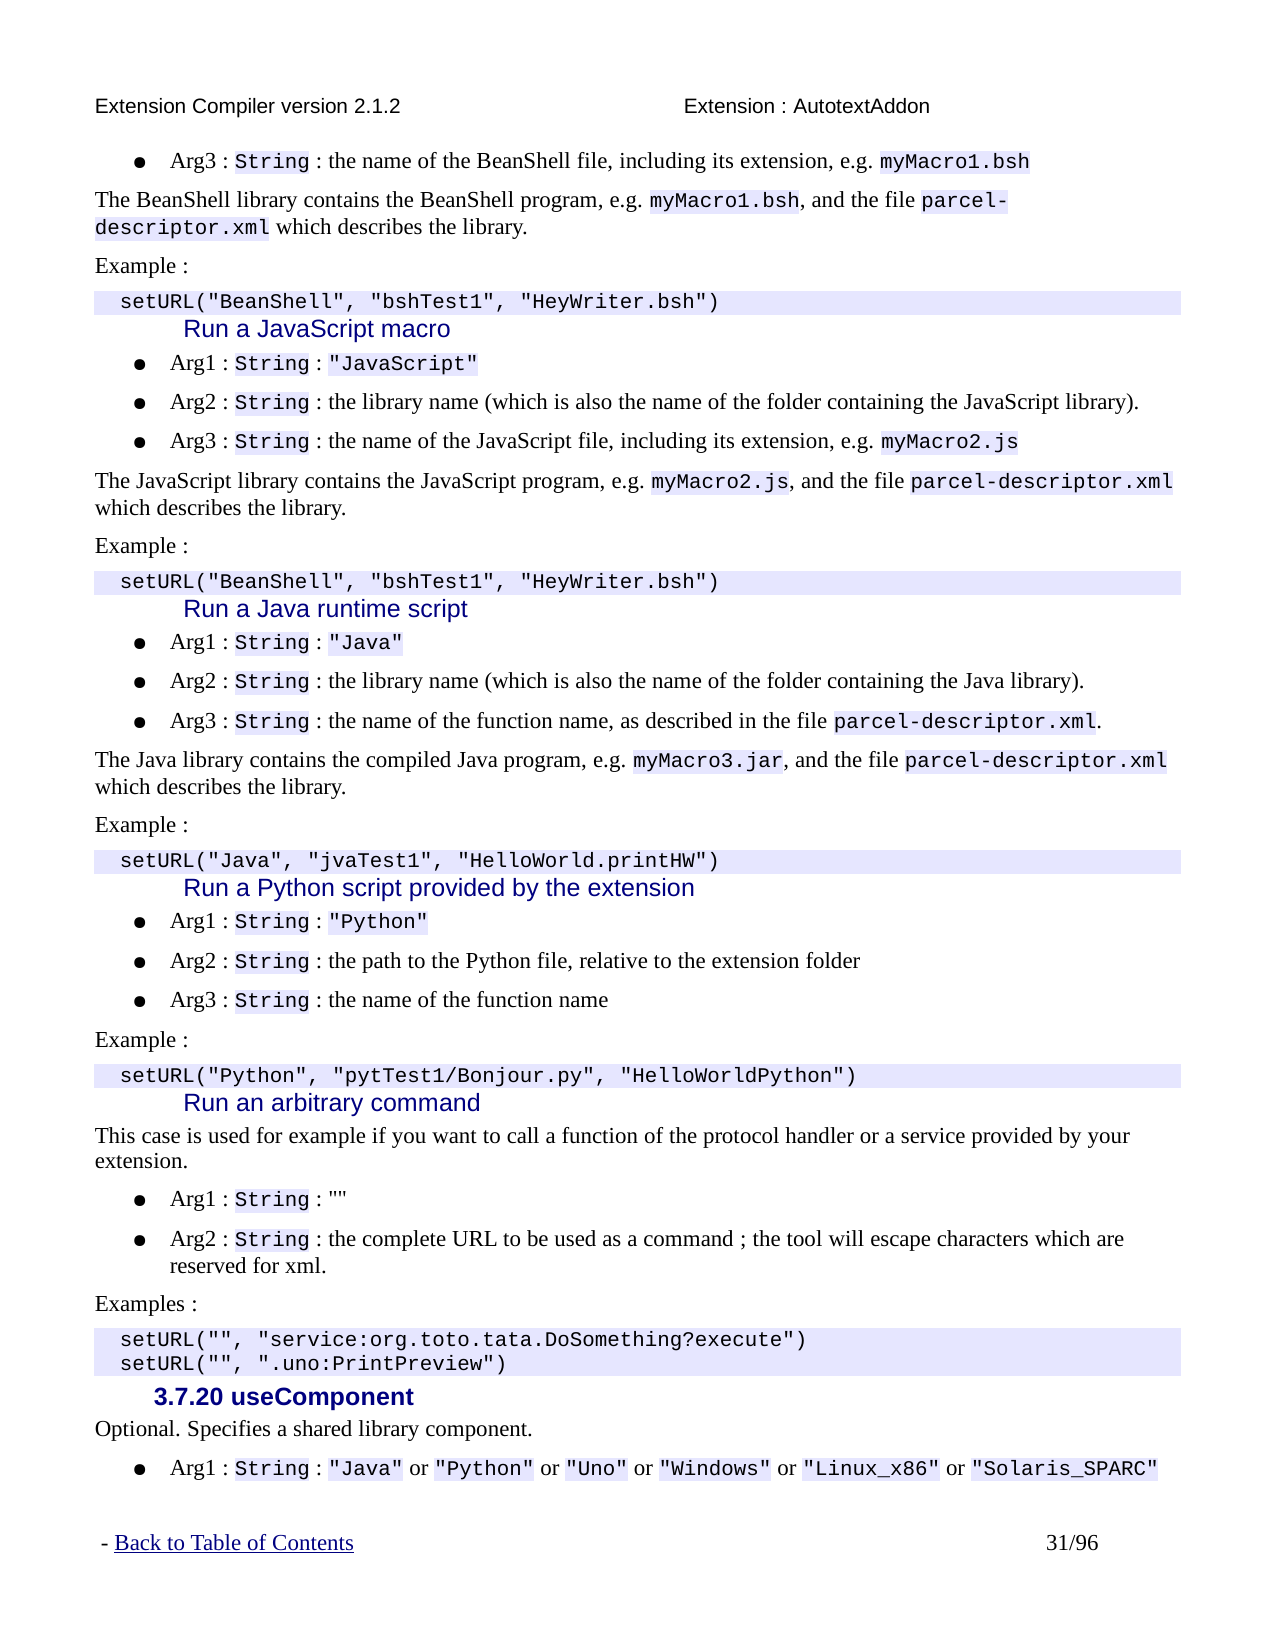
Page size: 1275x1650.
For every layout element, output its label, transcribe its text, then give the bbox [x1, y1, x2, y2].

list Arg1 : String : "JavaScript" [132, 349, 1181, 376]
list Arg2 : String : the library name (which is also the name of the folder containing the JavaScript library). [132, 389, 1181, 416]
subtitle Run a JavaScript macro [183, 315, 1181, 343]
list Arg2 : String : the library name (which is also the name of the folder containing the Java library). [132, 668, 1181, 695]
text setURL("", "service:org.toto.tata.DoSomething?execute") [94, 1328, 1181, 1352]
list Arg1 : String : "Python" [132, 908, 1181, 935]
text setURL("BeanShell", "bshTest1", "HeyWriter.bsh") [94, 291, 1181, 315]
list Arg3 : String : the name of the JavaScript file, including its extension, e.g. myMacro2.js [132, 428, 1181, 455]
subtitle useComponent [153, 1382, 1181, 1410]
text setURL("", ".uno:PrintPreview") [94, 1352, 1181, 1376]
list Arg1 : String : "Java" [132, 629, 1181, 656]
subtitle Run a Python script provided by the extension [183, 874, 1181, 902]
list Arg3 : String : the name of the function name [132, 987, 1181, 1014]
list Arg2 : String : the path to the Python file, relative to the extension folder [132, 948, 1181, 974]
text The Java library contains the compiled Java program, e.g. myMacro3.jar, and the file parcel-descriptor.xml which describes the library. [94, 747, 1181, 800]
text Example : [94, 812, 1181, 838]
text The BeanShell library contains the BeanShell program, e.g. myMacro1.bsh, and the file parcel-descriptor.xml which describes the library. [94, 187, 1181, 241]
text setURL("Python", "pytTest1/Bonjour.py", "HelloWorldPython") [94, 1064, 1181, 1088]
list Arg2 : String : the complete URL to be used as a command ; the tool will escape characters which are reserved for xml. [132, 1226, 1181, 1278]
text setURL("Java", "jvaTest1", "HelloWorld.printHW") [94, 850, 1181, 874]
list Arg3 : String : the name of the function name, as described in the file parcel-descriptor.xml. [132, 708, 1181, 735]
text Examples : [94, 1291, 1181, 1316]
list Arg1 : String : "Java" or "Python" or "Uno" or "Windows" or "Linux_x86" or "Solaris_SPARC" [132, 1454, 1181, 1481]
list Arg1 : String : "" [132, 1186, 1181, 1213]
text This case is used for example if you want to call a function of the protocol handler or a service provided by your extension. [94, 1122, 1181, 1173]
text Optional. Specifies a shared library component. [94, 1416, 1181, 1442]
text Example : [94, 533, 1181, 558]
text The JavaScript library contains the JavaScript program, e.g. myMacro2.js, and the file parcel-descriptor.xml which describes the library. [94, 468, 1181, 520]
text Example : [94, 1027, 1181, 1052]
list Arg3 : String : the name of the BeanShell file, including its extension, e.g. myMacro1.bsh [132, 147, 1181, 174]
text Example : [94, 253, 1181, 279]
text setURL("BeanShell", "bshTest1", "HeyWriter.bsh") [94, 571, 1181, 595]
subtitle Run an arbitrary command [183, 1088, 1181, 1117]
subtitle Run a Java runtime script [183, 595, 1181, 623]
